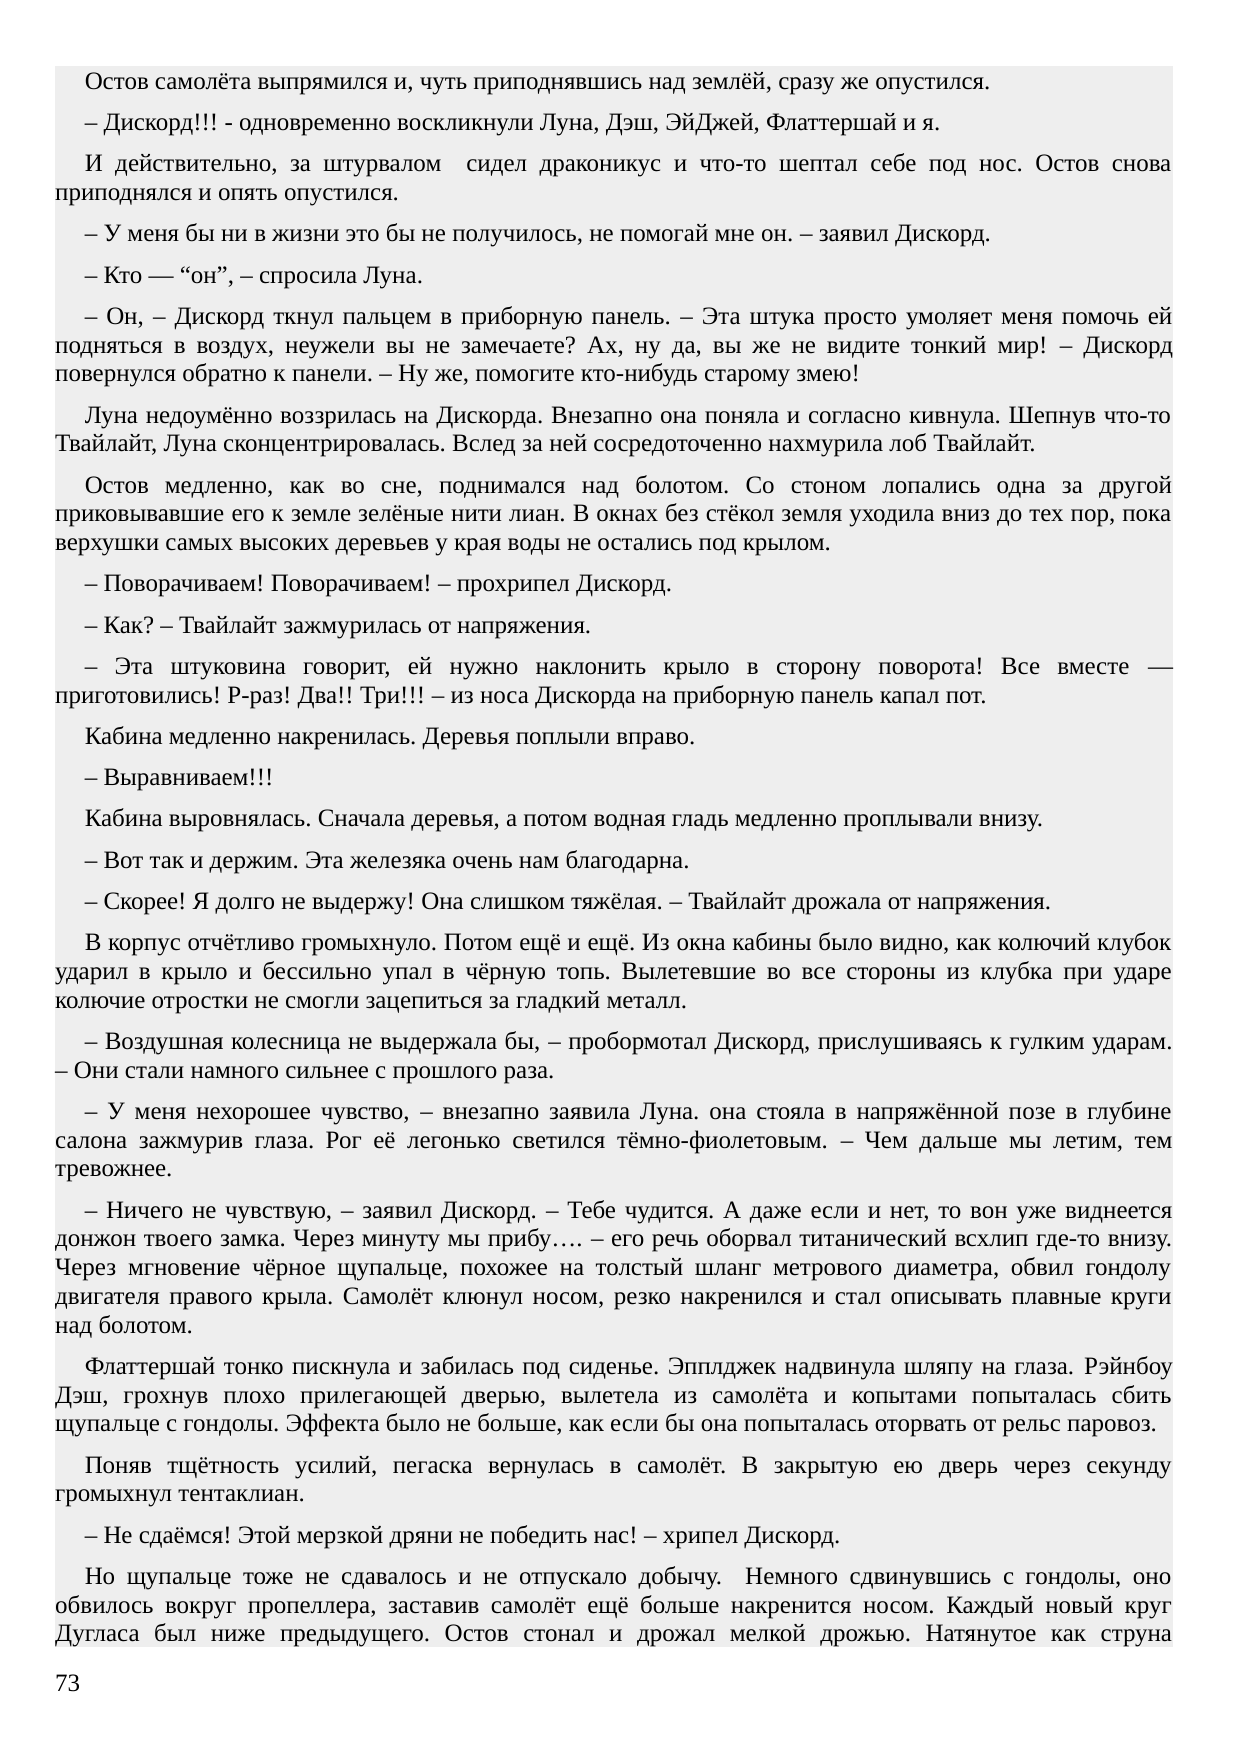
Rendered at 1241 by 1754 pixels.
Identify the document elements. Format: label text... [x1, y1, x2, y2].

text Кабина выровнялась. Сначала деревья, а потом водная гладь медленно проплывали внизу. [55, 803, 1173, 832]
text – У меня нехорошее чувство, – внезапно заявила Луна. она стояла в напряжённой позе в глубине салона зажмурив глаза. Рог её легонько светился тёмно-фиолетовым. – Чем дальше мы летим, тем тревожнее. [55, 1096, 1173, 1182]
text – Скорее! Я долго не выдержу! Она слишком тяжёлая. – Твайлайт дрожала от напряжения. [55, 886, 1173, 915]
text Луна недоумённо воззрилась на Дискорда. Внезапно она поняла и согласно кивнула. Шепнув что-то Твайлайт, Луна сконцентрировалась. Вслед за ней сосредоточенно нахмурила лоб Твайлайт. [55, 400, 1173, 457]
text – У меня бы ни в жизни это бы не получилось, не помогай мне он. – заявил Дискорд. [55, 218, 1173, 247]
text Кабина медленно накренилась. Деревья поплыли вправо. [55, 721, 1173, 750]
text – Он, – Дискорд ткнул пальцем в приборную панель. – Эта штука просто умоляет меня помочь ей подняться в воздух, неужели вы не замечаете? Ах, ну да, вы же не видите тонкий мир! – Дискорд повернулся обратно к панели. – Ну же, помогите кто-нибудь старому змею! [55, 301, 1173, 387]
text – Кто — “он”, – спросила Луна. [55, 260, 1173, 288]
text Но щупальце тоже не сдавалось и не отпускало добычу. Немного сдвинувшись с гондолы, оно обвилось вокруг пропеллера, заставив самолёт ещё больше накренится носом. Каждый новый круг Дугласа был ниже предыдущего. Остов стонал и дрожал мелкой дрожью. Натянутое как струна [55, 1561, 1173, 1647]
text Остов медленно, как во сне, поднимался над болотом. Со стоном лопались одна за другой приковывавшие его к земле зелёные нити лиан. В окнах без стёкол земля уходила вниз до тех пор, пока верхушки самых высоких деревьев у края воды не остались под крылом. [55, 470, 1173, 556]
text Поняв тщётность усилий, пегаска вернулась в самолёт. В закрытую ею дверь через секунду громыхнул тентаклиан. [55, 1450, 1173, 1507]
text Остов самолёта выпрямился и, чуть приподнявшись над землёй, сразу же опустился. [55, 66, 1173, 95]
text – Дискорд!!! - одновременно воскликнули Луна, Дэш, ЭйДжей, Флаттершай и я. [55, 107, 1173, 136]
text – Воздушная колесница не выдержала бы, – пробормотал Дискорд, прислушиваясь к гулким ударам. – Они стали намного сильнее с прошлого раза. [55, 1026, 1173, 1083]
text – Поворачиваем! Поворачиваем! – прохрипел Дискорд. [55, 568, 1173, 597]
text – Вот так и держим. Эта железяка очень нам благодарна. [55, 845, 1173, 873]
text – Эта штуковина говорит, ей нужно наклонить крыло в сторону поворота! Все вместе — приготовились! Р-раз! Два!! Три!!! – из носа Дискорда на приборную панель капал пот. [55, 651, 1173, 708]
text И действительно, за штурвалом сидел драконикус и что-то шептал себе под нос. Остов снова приподнялся и опять опустился. [55, 148, 1173, 206]
text Флаттершай тонко пискнула и забилась под сиденье. Эпплджек надвинула шляпу на глаза. Рэйнбоу Дэш, грохнув плохо прилегающей дверью, вылетела из самолёта и копытами попыталась сбить щупальце с гондолы. Эффекта было не больше, как если бы она попыталась оторвать от рельс паровоз. [55, 1351, 1173, 1437]
text – Ничего не чувствую, – заявил Дискорд. – Тебе чудится. А даже если и нет, то вон уже виднеется донжон твоего замка. Через минуту мы прибу…. – его речь оборвал титанический всхлип где-то внизу. Через мгновение чёрное щупальце, похожее на толстый шланг метрового диаметра, обвил гондолу двигателя правого крыла. Самолёт клюнул носом, резко накренился и стал описывать плавные круги над болотом. [55, 1195, 1173, 1338]
text – Не сдаёмся! Этой мерзкой дряни не победить нас! – хрипел Дискорд. [55, 1520, 1173, 1548]
text – Как? – Твайлайт зажмурилась от напряжения. [55, 610, 1173, 638]
text В корпус отчётливо громыхнуло. Потом ещё и ещё. Из окна кабины было видно, как колючий клубок ударил в крыло и бессильно упал в чёрную топь. Вылетевшие во все стороны из клубка при ударе колючие отростки не смогли зацепиться за гладкий металл. [55, 927, 1173, 1013]
text – Выравниваем!!! [55, 762, 1173, 791]
